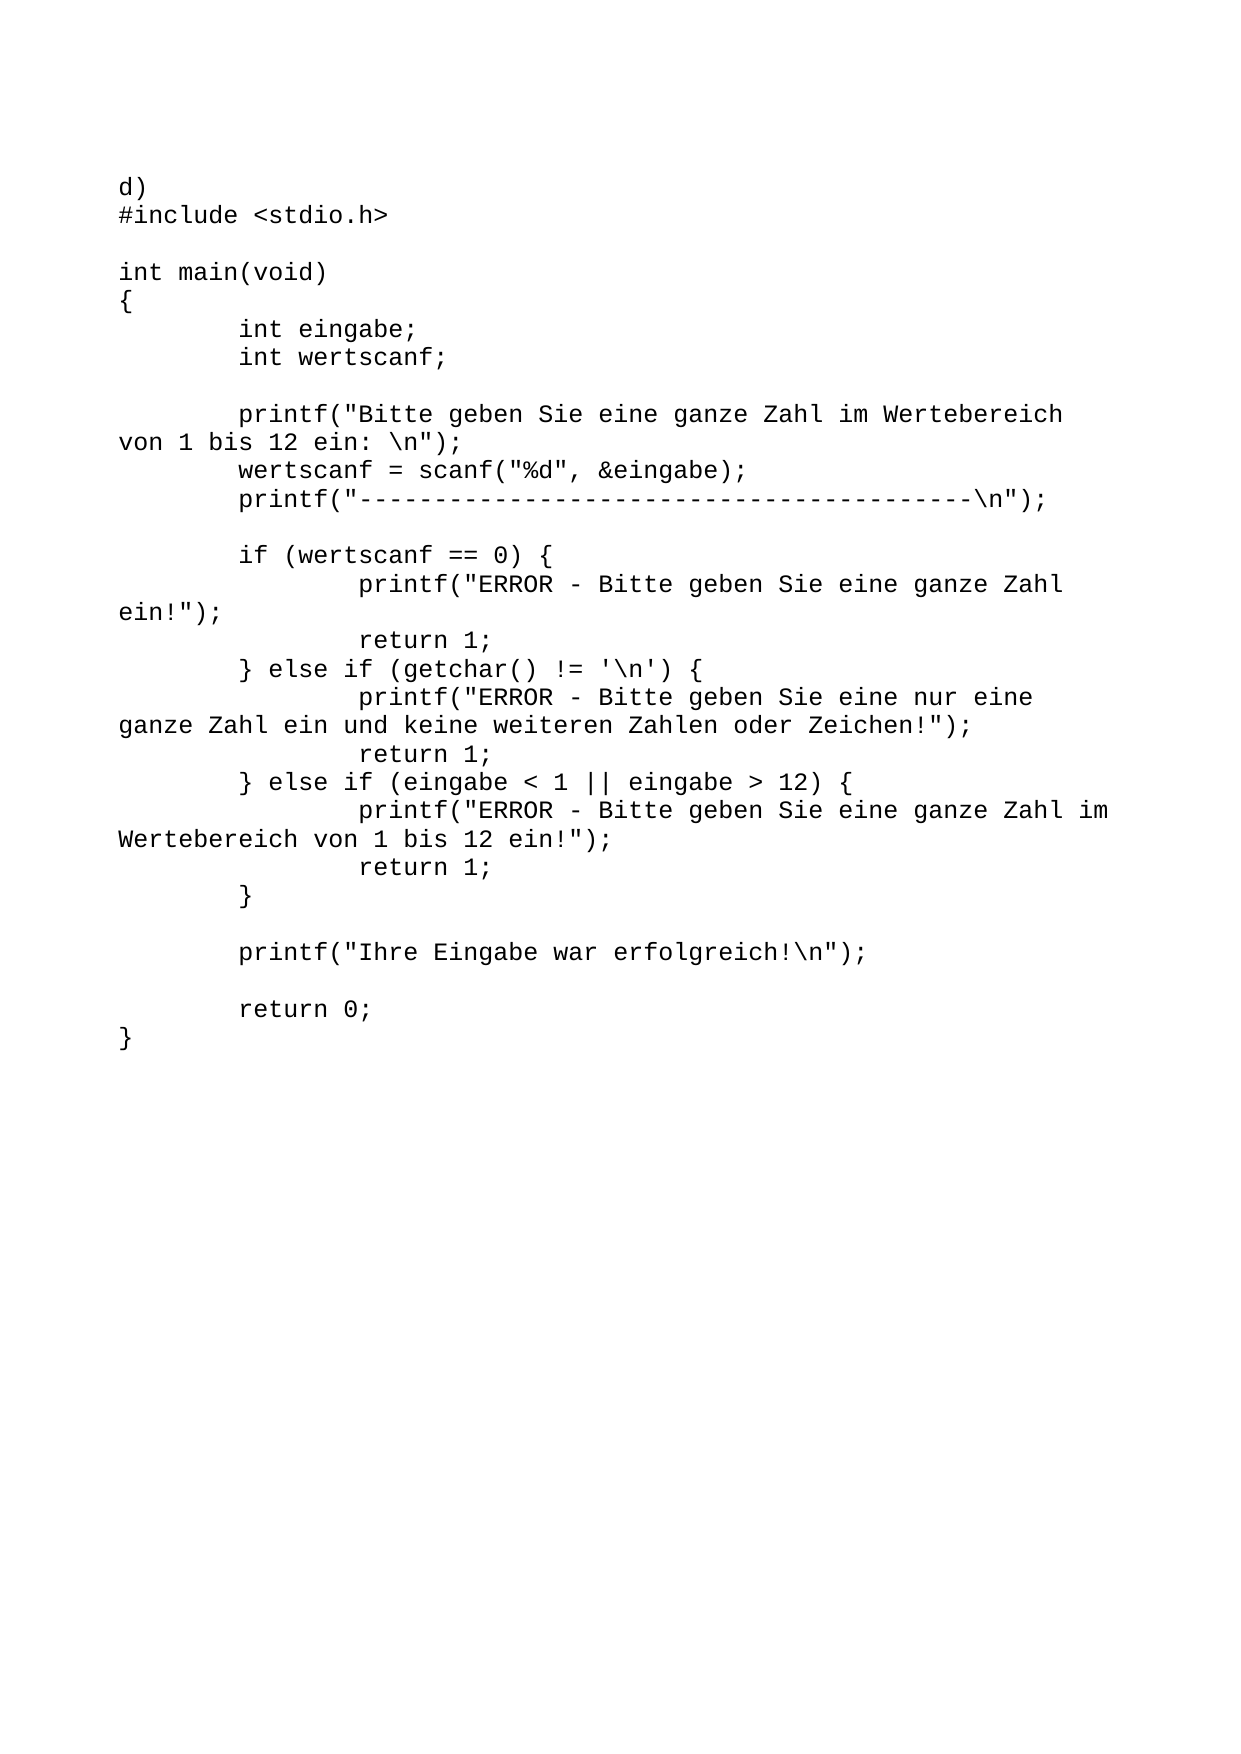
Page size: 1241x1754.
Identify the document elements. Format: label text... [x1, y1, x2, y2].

text } else if (getchar() != '\n') { [118, 656, 1122, 685]
text return 0; [118, 996, 1122, 1025]
text printf("Bitte geben Sie eine ganze Zahl im Wertebereich von 1 bis 12 ein: \n"); [118, 401, 1122, 458]
text #include <stdio.h> [118, 203, 1122, 231]
text int eingabe; [118, 316, 1122, 345]
text int main(void) [118, 260, 1122, 288]
text return 1; [118, 628, 1122, 656]
text printf("ERROR - Bitte geben Sie eine ganze Zahl ein!"); [118, 571, 1122, 628]
text wertscanf = scanf("%d", &eingabe); [118, 458, 1122, 486]
text } [118, 883, 1122, 911]
text } [118, 1025, 1122, 1053]
text printf("ERROR - Bitte geben Sie eine nur eine ganze Zahl ein und keine weiteren Zahlen oder Zeichen!"); [118, 685, 1122, 741]
text printf("ERROR - Bitte geben Sie eine ganze Zahl im Wertebereich von 1 bis 12 ein!"); [118, 798, 1122, 855]
text } else if (eingabe < 1 || eingabe > 12) { [118, 770, 1122, 798]
text d) [118, 175, 1122, 203]
text if (wertscanf == 0) { [118, 543, 1122, 571]
text { [118, 288, 1122, 316]
text int wertscanf; [118, 345, 1122, 373]
text return 1; [118, 741, 1122, 770]
text printf("Ihre Eingabe war erfolgreich!\n"); [118, 940, 1122, 968]
text printf("-----------------------------------------\n"); [118, 486, 1122, 515]
text return 1; [118, 855, 1122, 883]
